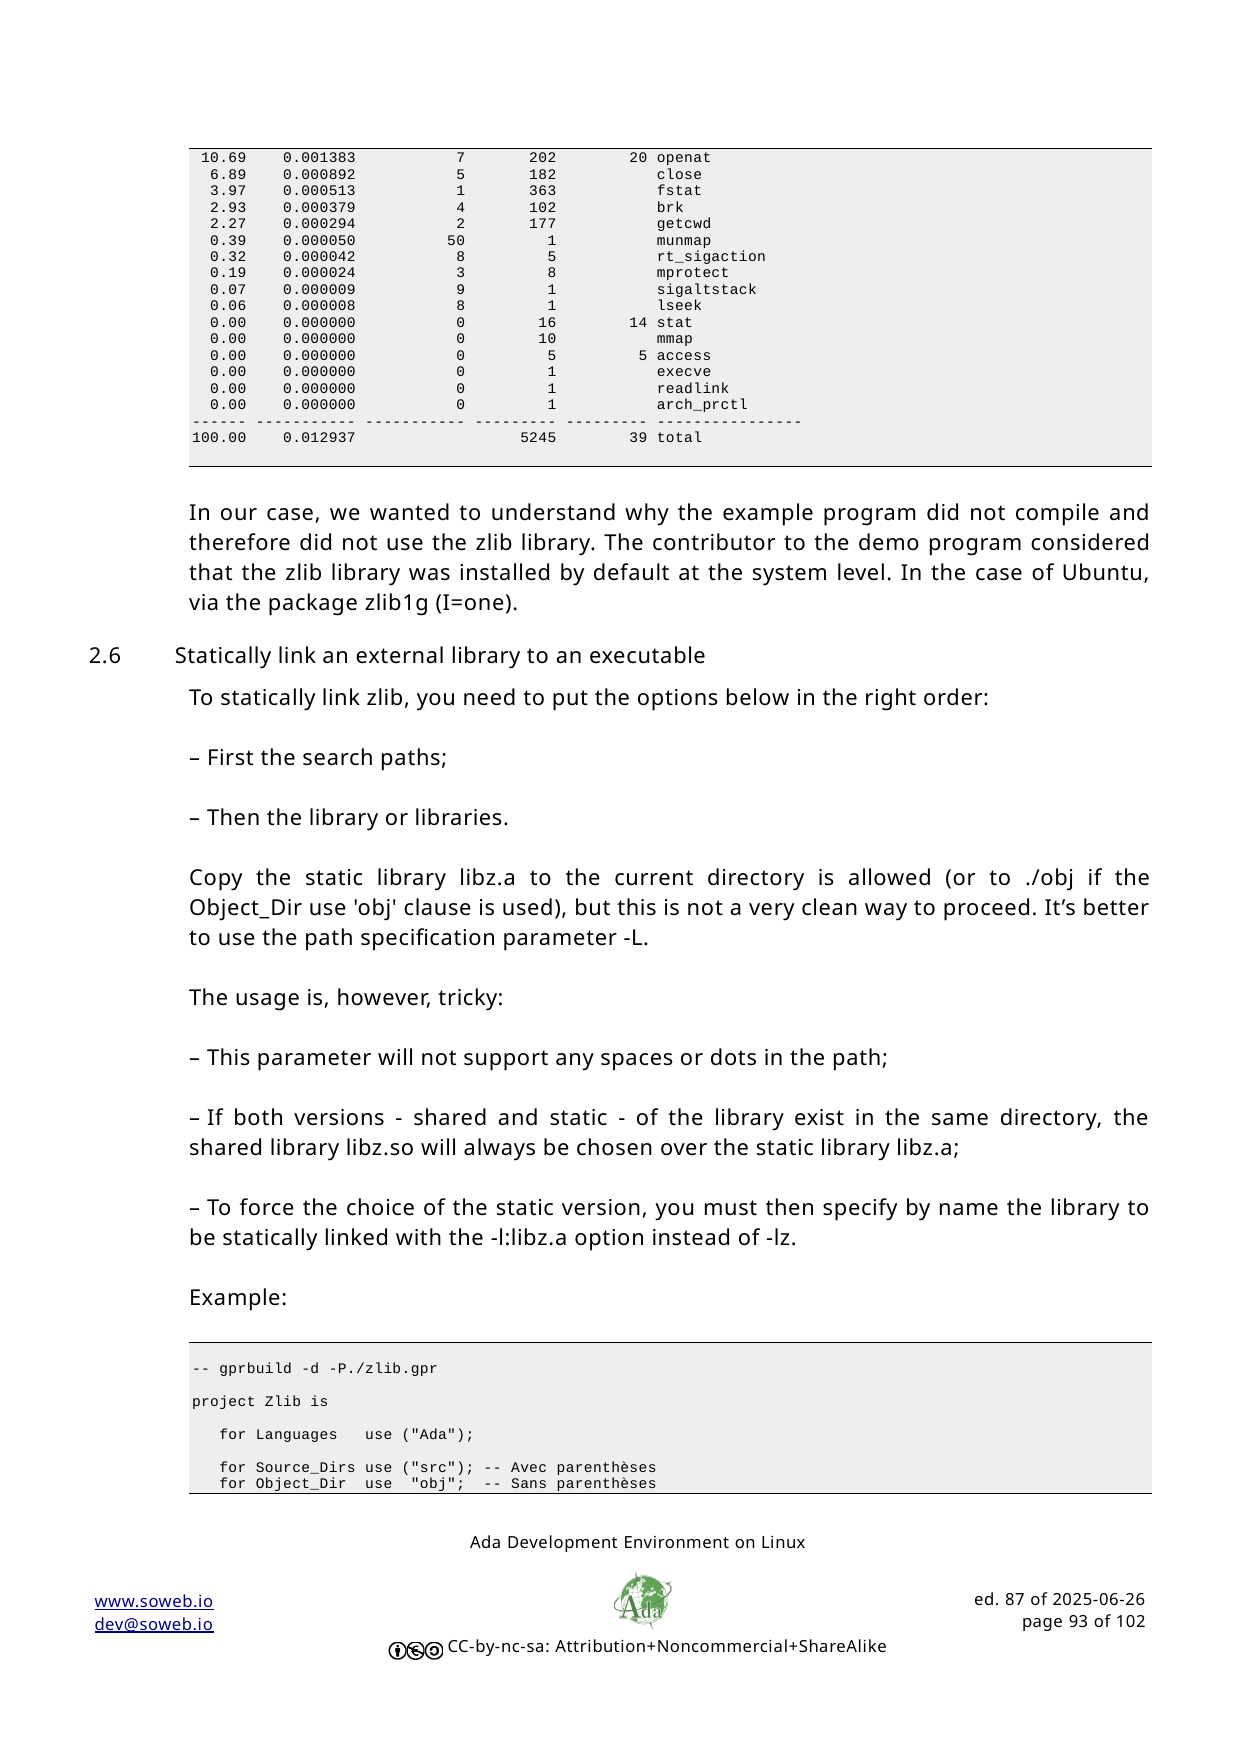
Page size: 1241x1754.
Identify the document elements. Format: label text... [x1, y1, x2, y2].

picture [613, 1571, 672, 1630]
list 0.00 0.000000 0 16 14 stat [189, 312, 1152, 329]
list 0.19 0.000024 3 8 mprotect [189, 263, 1152, 279]
list 0.32 0.000042 8 5 rt_sigaction [189, 246, 1152, 263]
list 0.00 0.000000 0 1 arch_prctl [189, 394, 1152, 411]
list 0.00 0.000000 0 1 readlink [189, 378, 1152, 394]
list 0.07 0.000009 9 1 sigaltstack [189, 279, 1152, 296]
picture [388, 1642, 443, 1660]
list for Languages use ("Ada"); [189, 1424, 1152, 1441]
list -- gprbuild -d -P./zlib.gpr [189, 1343, 1152, 1375]
list project Zlib is [189, 1391, 1152, 1408]
text Example: [189, 1282, 1152, 1312]
list 0.00 0.000000 0 10 mmap [189, 329, 1152, 345]
text – To force the choice of the static version, you must then specify by name the library to be statically linked with the -l:libz.a option instead of -lz. [189, 1192, 1152, 1252]
list for Object_Dir use "obj"; -- Sans parenthèses [189, 1473, 1152, 1493]
list 0.06 0.000008 8 1 lseek [189, 296, 1152, 312]
text – First the search paths; [189, 742, 1152, 772]
subtitle Statically link an external library to an executable [88, 640, 1152, 670]
list 0.00 0.000000 0 1 execve [189, 362, 1152, 378]
list 6.89 0.000892 5 182 close [189, 164, 1152, 181]
text – If both versions - shared and static - of the library exist in the same directory, the shared library libz.so will always be chosen over the static library libz.a; [189, 1102, 1152, 1162]
list 2.93 0.000379 4 102 brk [189, 197, 1152, 213]
text To statically link zlib, you need to put the options below in the right order: [189, 682, 1152, 712]
list 0.00 0.000000 0 5 5 access [189, 345, 1152, 362]
list ------ ----------- ----------- --------- --------- ---------------- [189, 411, 1152, 427]
list 100.00 0.012937 5245 39 total [189, 427, 1152, 466]
text – This parameter will not support any spaces or dots in the path; [189, 1042, 1152, 1072]
list 2.27 0.000294 2 177 getcwd [189, 213, 1152, 230]
list for Source_Dirs use ("src"); -- Avec parenthèses [189, 1457, 1152, 1473]
list 0.39 0.000050 50 1 munmap [189, 230, 1152, 246]
list 10.69 0.001383 7 202 20 openat [189, 149, 1152, 164]
text In our case, we wanted to understand why the example program did not compile and therefore did not use the zlib library. The contributor to the demo program considered that the zlib library was installed by default at the system level. In the case of Ubuntu, via the package zlib1g (I=one). [189, 496, 1152, 616]
list 3.97 0.000513 1 363 fstat [189, 181, 1152, 197]
text The usage is, however, tricky: [189, 982, 1152, 1012]
text Copy the static library libz.a to the current directory is allowed (or to ./obj if the Object_Dir use 'obj' clause is used), but this is not a very clean way to proceed. It’s better to use the path specification parameter -L. [189, 862, 1152, 952]
text – Then the library or libraries. [189, 802, 1152, 832]
